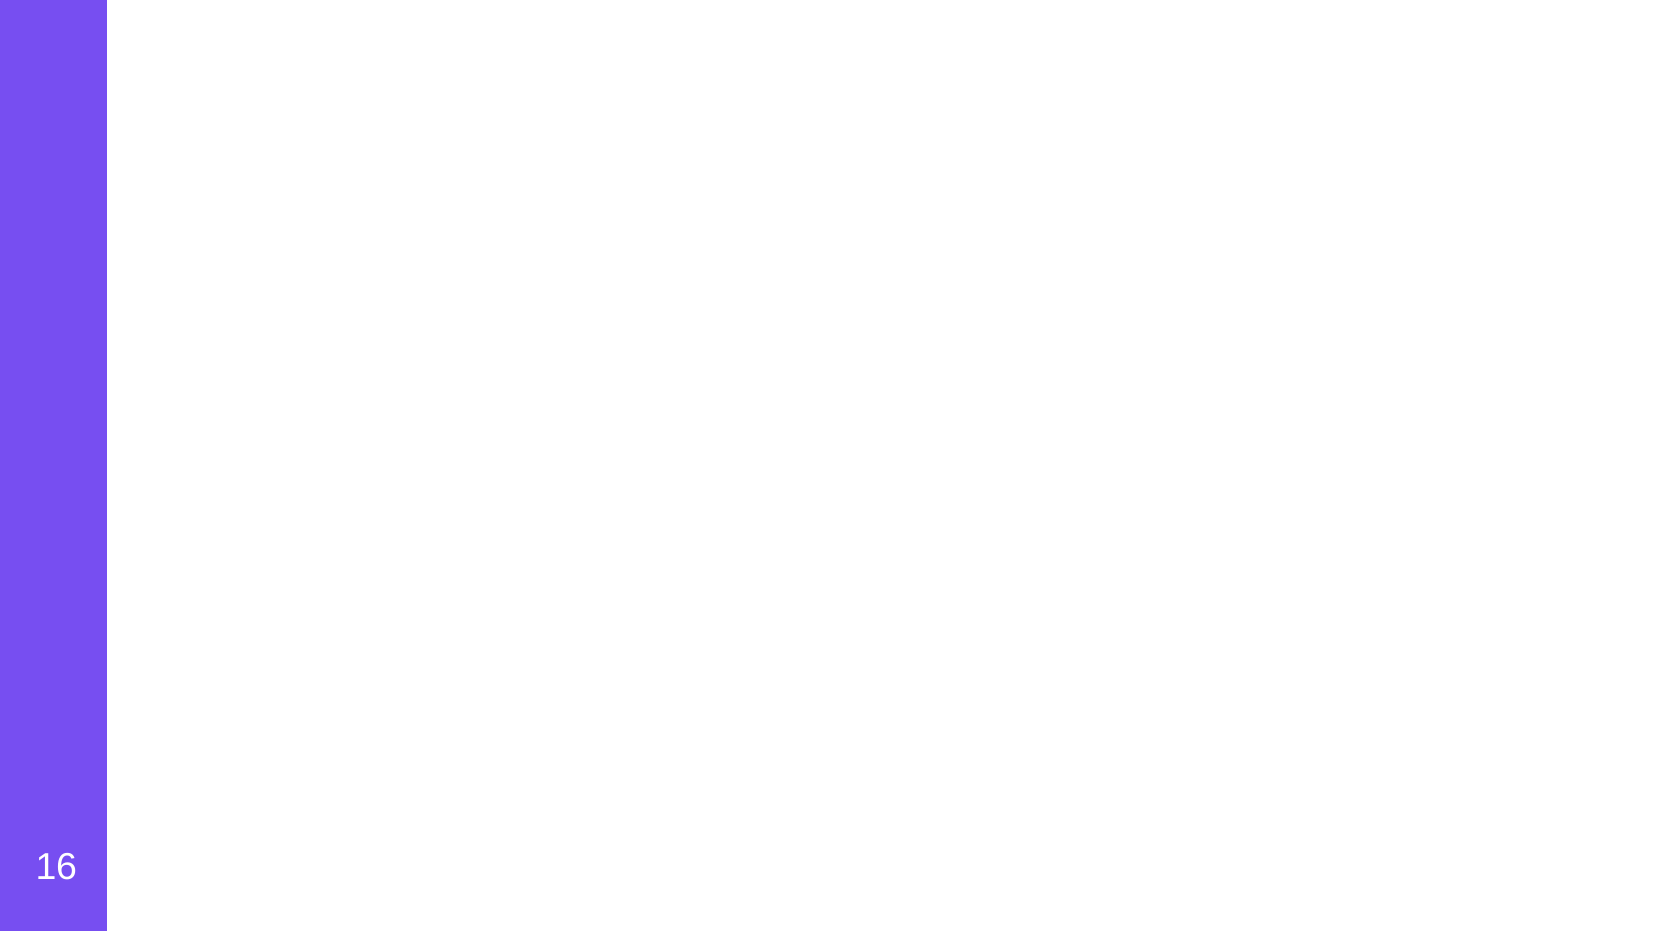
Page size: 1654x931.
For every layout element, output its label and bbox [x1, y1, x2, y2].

text_box [0, 0, 107, 931]
text_box [20, 838, 650, 909]
